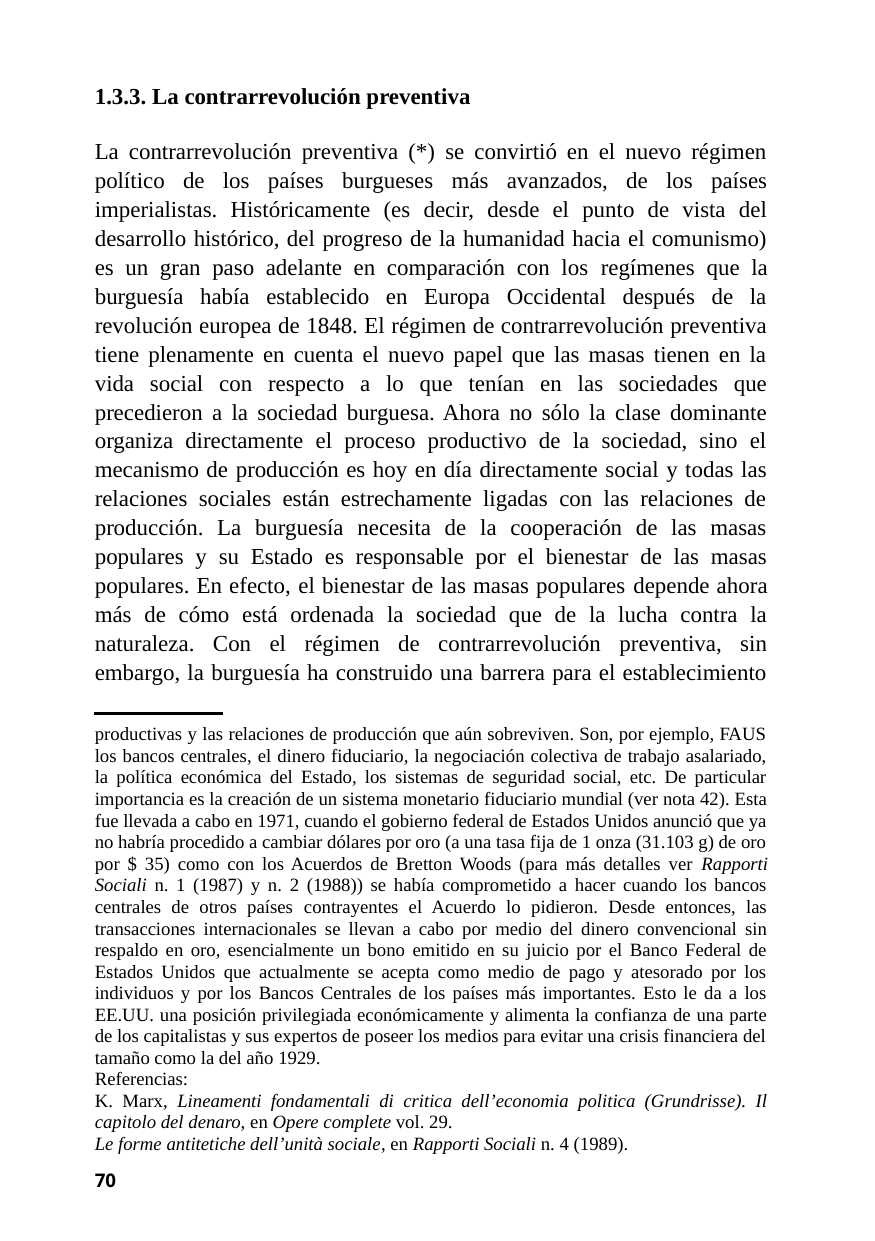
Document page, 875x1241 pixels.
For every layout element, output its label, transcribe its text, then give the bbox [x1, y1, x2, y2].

text Le forme antitetiche dell’unità sociale, en Rapporti Sociali n. 4 (1989). [92, 1133, 771, 1157]
text La contrarrevolución preventiva (*) se convirtió en el nuevo régimen político de los países burgueses más avanzados, de los países imperialistas. Históricamente (es decir, desde el punto de vista del desarrollo histórico, del progreso de la humanidad hacia el comunismo) es un gran paso adelante en comparación con los regímenes que la burguesía había establecido en Europa Occidental después de la revolución europea de 1848. El régimen de contrarrevolución preventiva tiene plenamente en cuenta el nuevo papel que las masas tienen en la vida social con respecto a lo que tenían en las sociedades que precedieron a la sociedad burguesa. Ahora no sólo la clase dominante organiza directamente el proceso productivo de la sociedad, sino el mecanismo de producción es hoy en día directamente social y todas las relaciones sociales están estrechamente ligadas con las relaciones de producción. La burguesía necesita de la cooperación de las masas populares y su Estado es responsable por el bienestar de las masas populares. En efecto, el bienestar de las masas populares depende ahora más de cómo está ordenada la sociedad que de la lucha contra la naturaleza. Con el régimen de contrarrevolución preventiva, sin embargo, la burguesía ha construido una barrera para el establecimiento [94, 138, 768, 686]
text productivas y las relaciones de producción que aún sobreviven. Son, por ejemplo, FAUS los bancos centrales, el dinero fiduciario, la negociación colectiva de trabajo asalariado, la política económica del Estado, los sistemas de seguridad social, etc. De particular importancia es la creación de un sistema monetario fiduciario mundial (ver nota 42). Esta fue llevada a cabo en 1971, cuando el gobierno federal de Estados Unidos anunció que ya no habría procedido a cambiar dólares por oro (a una tasa fija de 1 onza (31.103 g) de oro por $ 35) como con los Acuerdos de Bretton Woods (para más detalles ver Rapporti Sociali n. 1 (1987) y n. 2 (1988)) se había comprometido a hacer cuando los bancos centrales de otros países contrayentes el Acuerdo lo pidieron. Desde entonces, las transacciones internacionales se llevan a cabo por medio del dinero convencional sin respaldo en oro, esencialmente un bono emitido en su juicio por el Banco Federal de Estados Unidos que actualmente se acepta como medio de pago y atesorado por los individuos y por los Bancos Centrales de los países más importantes. Esto le da a los EE.UU. una posición privilegiada económicamente y alimenta la confianza de una parte de los capitalistas y sus expertos de poseer los medios para evitar una crisis financiera del tamaño como la del año 1929. [92, 720, 771, 1068]
text K. Marx, Lineamenti fondamentali di critica dell’economia politica (Grundrisse). Il capitolo del denaro, en Opere complete vol. 29. [94, 1090, 768, 1133]
text Referencias: [94, 1068, 768, 1090]
text 1.3.3. La contrarrevolución preventiva [94, 83, 768, 109]
